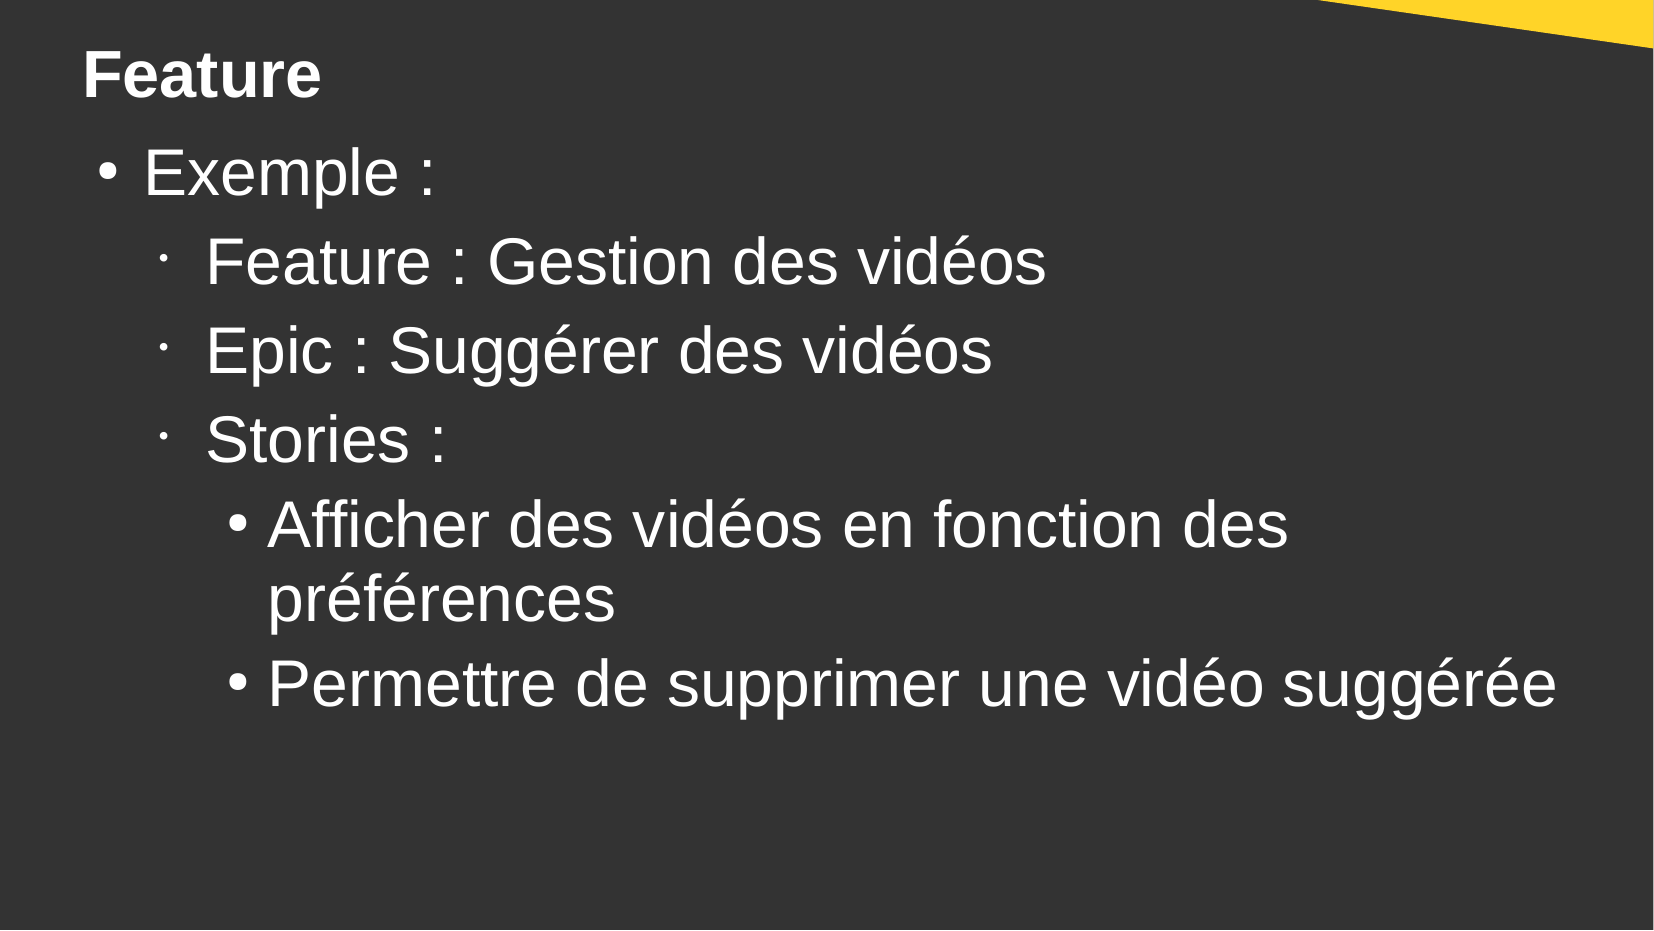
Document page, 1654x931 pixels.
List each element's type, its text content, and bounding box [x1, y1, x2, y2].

list Exemple : Feature : Gestion des vidéos Epic : Suggérer des vidéos Stories : Afficher des vidéos en fonction des préférences Permettre de supprimer une vidéo suggérée [80, 135, 1620, 777]
text_box [1317, 0, 1654, 49]
title Feature [82, 37, 1571, 122]
